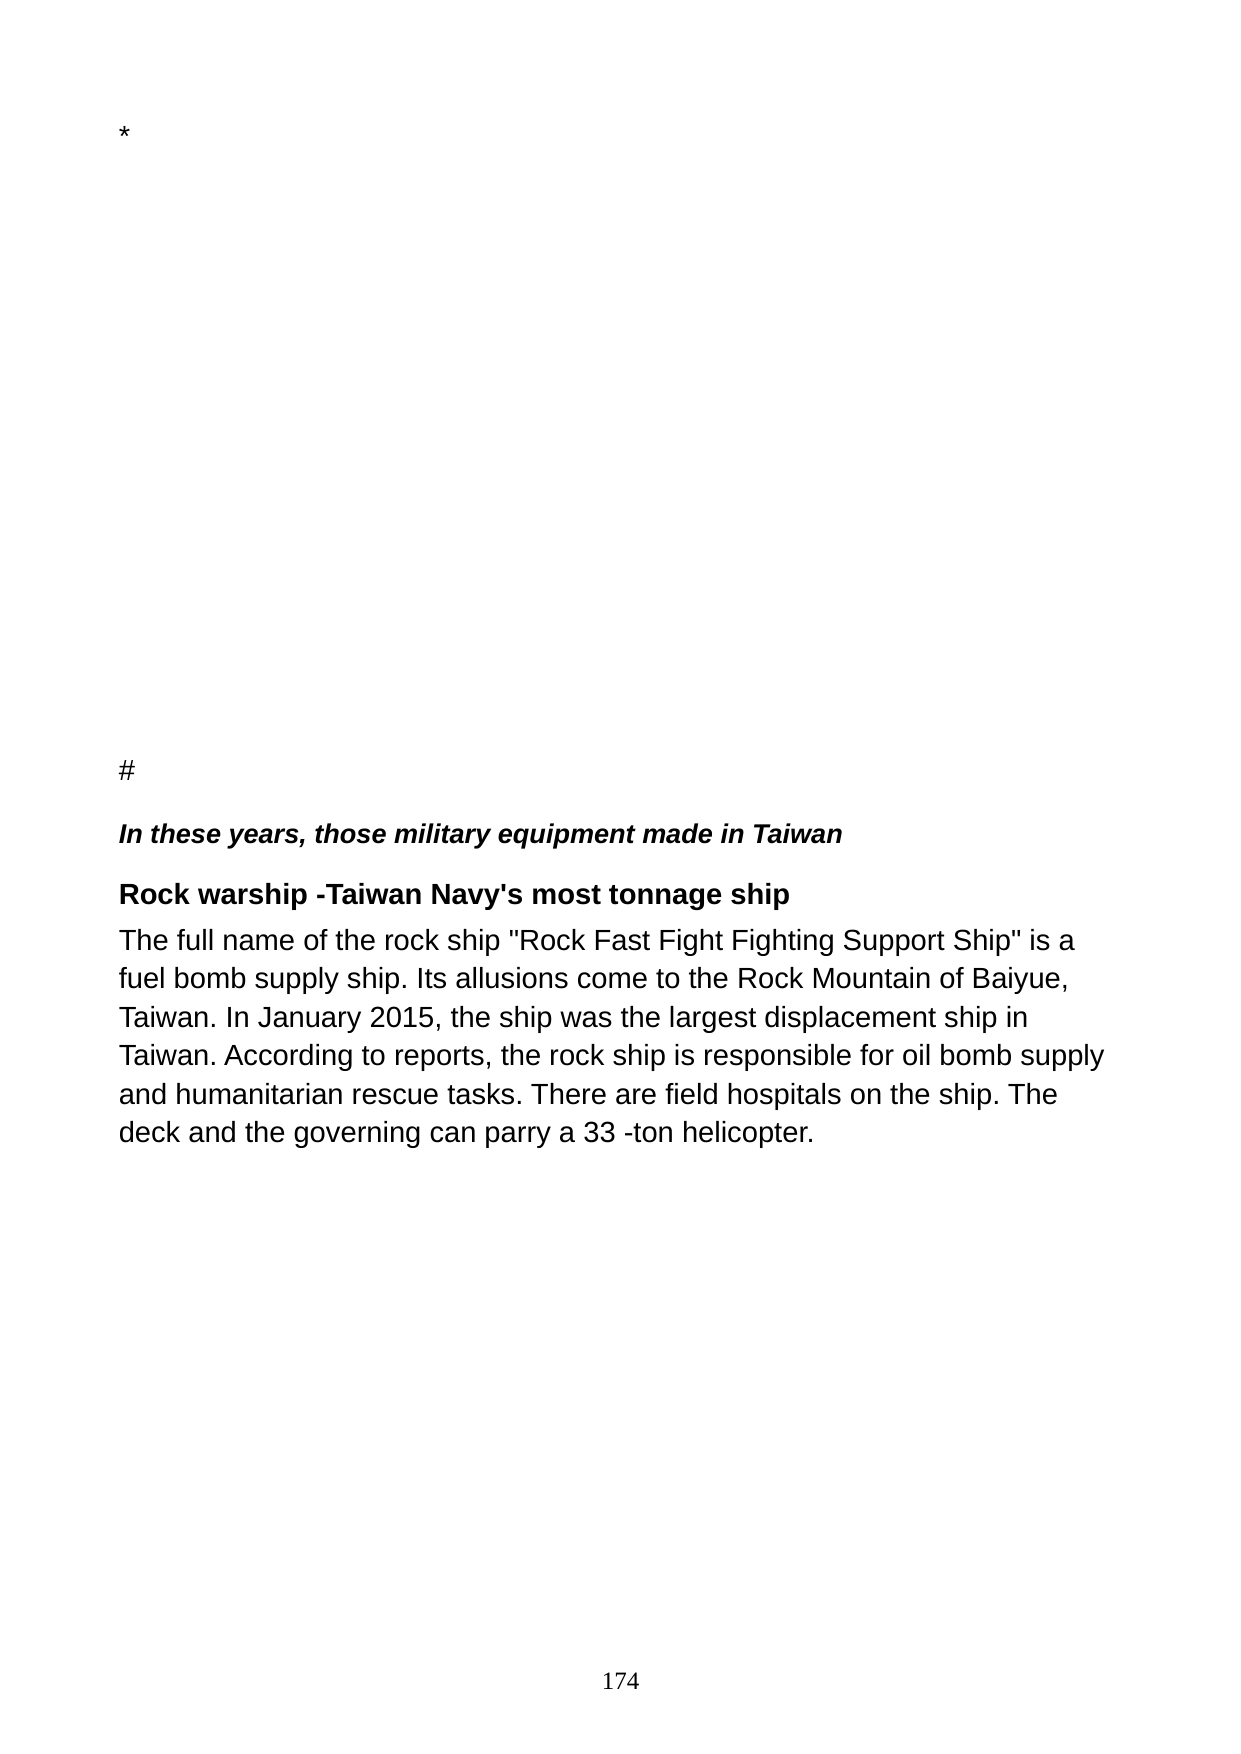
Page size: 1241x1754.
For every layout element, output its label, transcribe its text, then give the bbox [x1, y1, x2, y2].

subtitle Rock warship -Taiwan Navy's most tonnage ship [118, 877, 1122, 910]
text The full name of the rock ship "Rock Fast Fight Fighting Support Ship" is a fuel bomb supply ship. Its allusions come to the Rock Mountain of Baiyue, Taiwan. In January 2015, the ship was the largest displacement ship in Taiwan. According to reports, the rock ship is responsible for oil bomb supply and humanitarian rescue tasks. There are field hospitals on the ship. The deck and the governing can parry a 33 -ton helicopter. [118, 923, 1122, 1149]
text * # [118, 118, 1122, 786]
subtitle In these years, those military equipment made in Taiwan [118, 818, 1122, 849]
